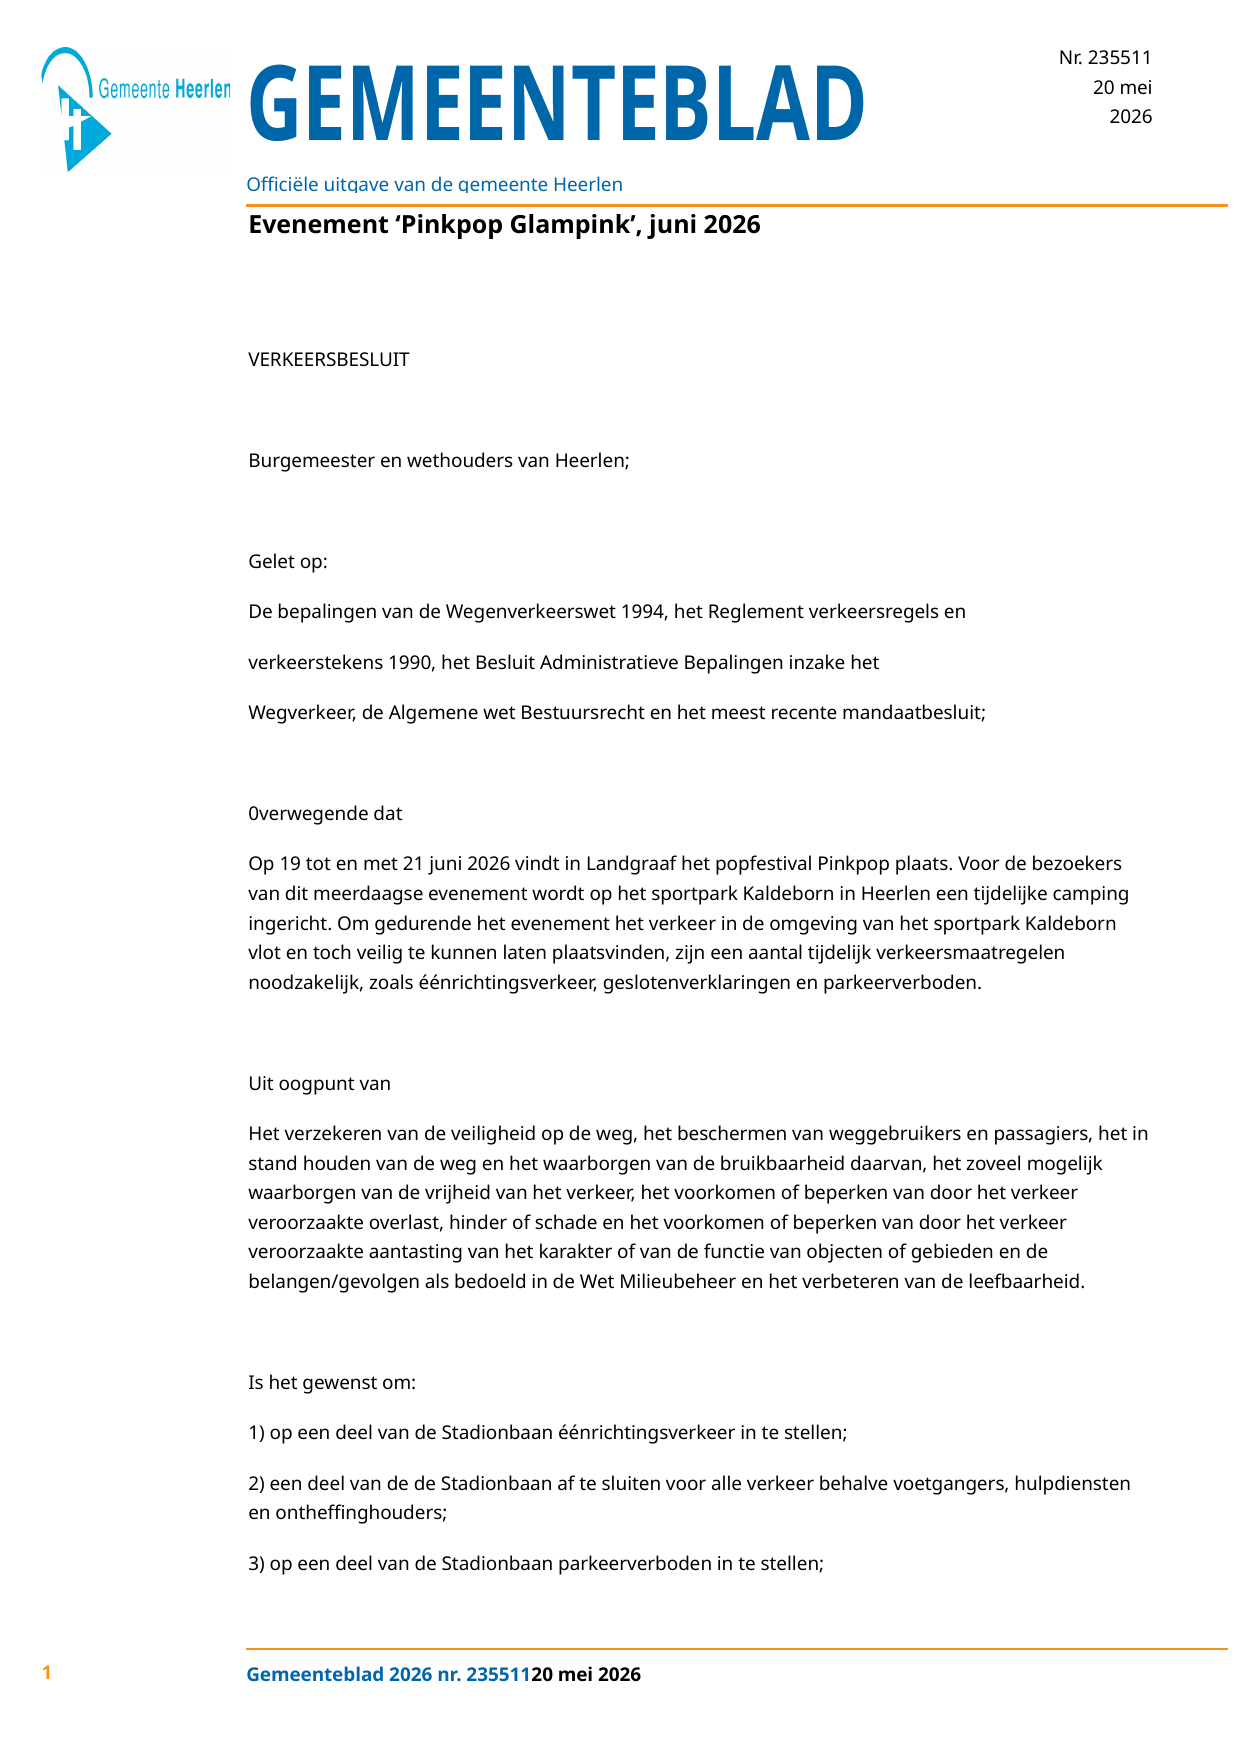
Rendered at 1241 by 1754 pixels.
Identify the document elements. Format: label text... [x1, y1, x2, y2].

text 0verwegende dat [248, 800, 1152, 826]
text Het verzekeren van de veiligheid op de weg, het beschermen van weggebruikers en passagiers, het in stand houden van de weg en het waarborgen van de bruikbaarheid daarvan, het zoveel mogelijk waarborgen van de vrijheid van het verkeer, het voorkomen of beperken van door het verkeer veroorzaakte overlast, hinder of schade en het voorkomen of beperken van door het verkeer veroorzaakte aantasting van het karakter of van de functie van objecten of gebieden en de belangen/gevolgen als bedoeld in de Wet Milieubeheer en het verbeteren van de leefbaarheid. [248, 1120, 1152, 1294]
text De bepalingen van de Wegenverkeerswet 1994, het Reglement verkeersregels en [248, 598, 1152, 624]
text verkeerstekens 1990, het Besluit Administratieve Bepalingen inzake het [248, 649, 1152, 675]
picture [41, 47, 59, 70]
text 1) op een deel van de Stadionbaan éénrichtingsverkeer in te stellen; [248, 1419, 1152, 1445]
text Is het gewenst om: [248, 1369, 1152, 1395]
text 2) een deel van de de Stadionbaan af te sluiten voor alle verkeer behalve voetgangers, hulpdiensten en ontheffinghouders; [248, 1470, 1152, 1525]
text Op 19 tot en met 21 juni 2026 vindt in Landgraaf het popfestival Pinkpop plaats. Voor de bezoekers van dit meerdaagse evenement wordt op het sportpark Kaldeborn in Heerlen een tijdelijke camping ingericht. Om gedurende het evenement het verkeer in de omgeving van het sportpark Kaldeborn vlot en toch veilig te kunnen laten plaatsvinden, zijn een aantal tijdelijk verkeersmaatregelen noodzakelijk, zoals éénrichtingsverkeer, geslotenverklaringen en parkeerverboden. [248, 851, 1152, 995]
picture [41, 47, 231, 172]
text Evenement ‘Pinkpop Glampink’, juni 2026 [248, 207, 1152, 241]
text Gelet op: [248, 548, 1152, 574]
text 3) op een deel van de Stadionbaan parkeerverboden in te stellen; [248, 1550, 1152, 1576]
text Uit oogpunt van [248, 1070, 1152, 1096]
text VERKEERSBESLUIT [248, 346, 1152, 372]
text Burgemeester en wethouders van Heerlen; [248, 447, 1152, 473]
text Wegverkeer, de Algemene wet Bestuursrecht en het meest recente mandaatbesluit; [248, 699, 1152, 725]
